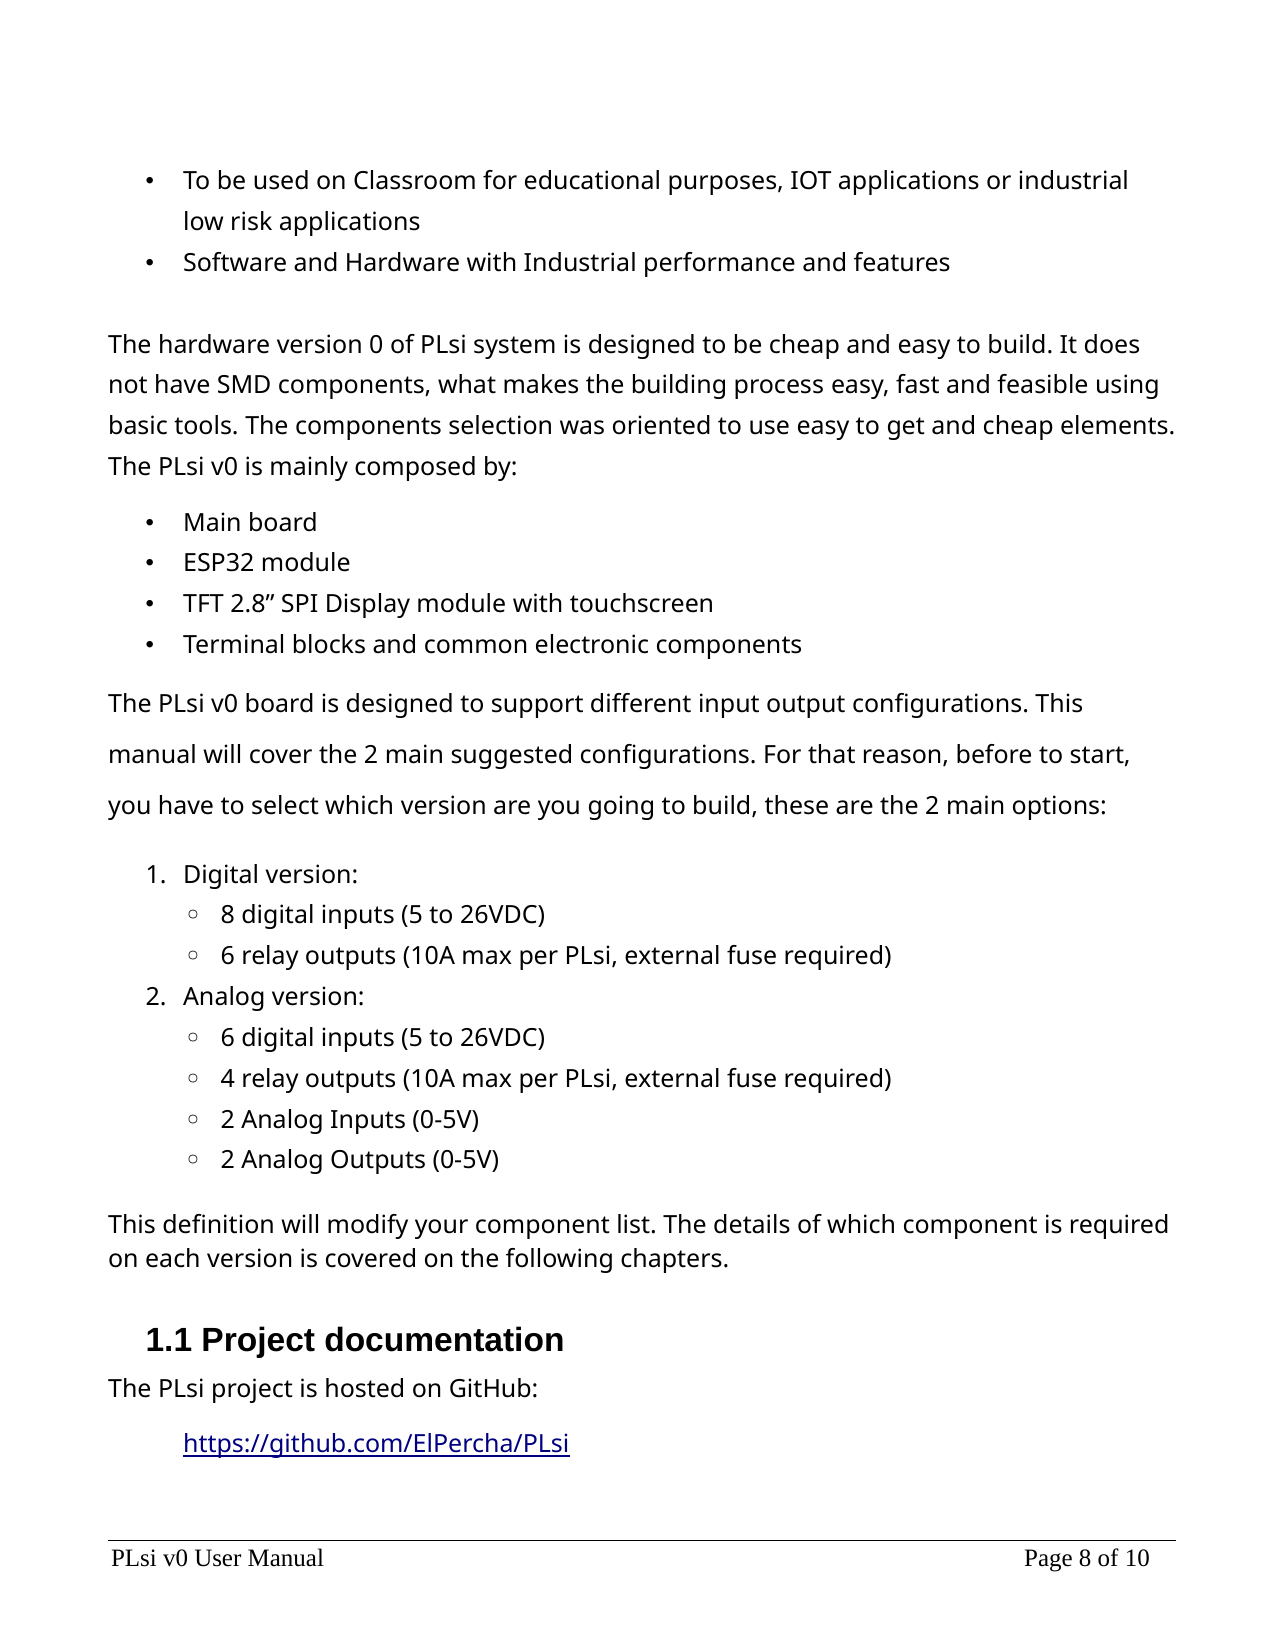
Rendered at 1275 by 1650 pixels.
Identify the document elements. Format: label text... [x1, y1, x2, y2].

list Terminal blocks and common electronic components [145, 627, 1176, 661]
list Software and Hardware with Industrial performance and features [145, 245, 1176, 279]
text The PLsi project is hosted on GitHub: [108, 1371, 1176, 1405]
list 6 digital inputs (5 to 26VDC) [183, 1020, 1176, 1054]
list Digital version: [145, 856, 1176, 890]
text This definition will modify your component list. The details of which component is required on each version is covered on the following chapters. [108, 1207, 1176, 1275]
list 8 digital inputs (5 to 26VDC) [183, 897, 1176, 931]
list Analog version: [145, 979, 1176, 1013]
text The hardware version 0 of PLsi system is designed to be cheap and easy to build. It does not have SMD components, what makes the building process easy, fast and feasible using basic tools. The components selection was oriented to use easy to get and cheap elements. [108, 326, 1176, 442]
list 2 Analog Outputs (0-5V) [183, 1142, 1176, 1176]
text https://github.com/ElPercha/PLsi [108, 1426, 1176, 1460]
text The PLsi v0 is mainly composed by: [108, 449, 1176, 483]
list TFT 2.8” SPI Display module with touchscreen [145, 586, 1176, 620]
text The PLsi v0 board is designed to support different input output configurations. This manual will cover the 2 main suggested configurations. For that reason, before to start, you have to select which version are you going to build, these are the 2 main options: [108, 685, 1176, 822]
list ESP32 module [145, 545, 1176, 579]
list Main board [145, 504, 1176, 538]
list To be used on Classroom for educational purposes, IOT applications or industrial low risk applications [145, 163, 1176, 238]
subtitle 1.1 Project documentation [145, 1319, 1176, 1358]
list 4 relay outputs (10A max per PLsi, external fuse required) [183, 1061, 1176, 1094]
list 2 Analog Inputs (0-5V) [183, 1101, 1176, 1135]
list 6 relay outputs (10A max per PLsi, external fuse required) [183, 938, 1176, 972]
